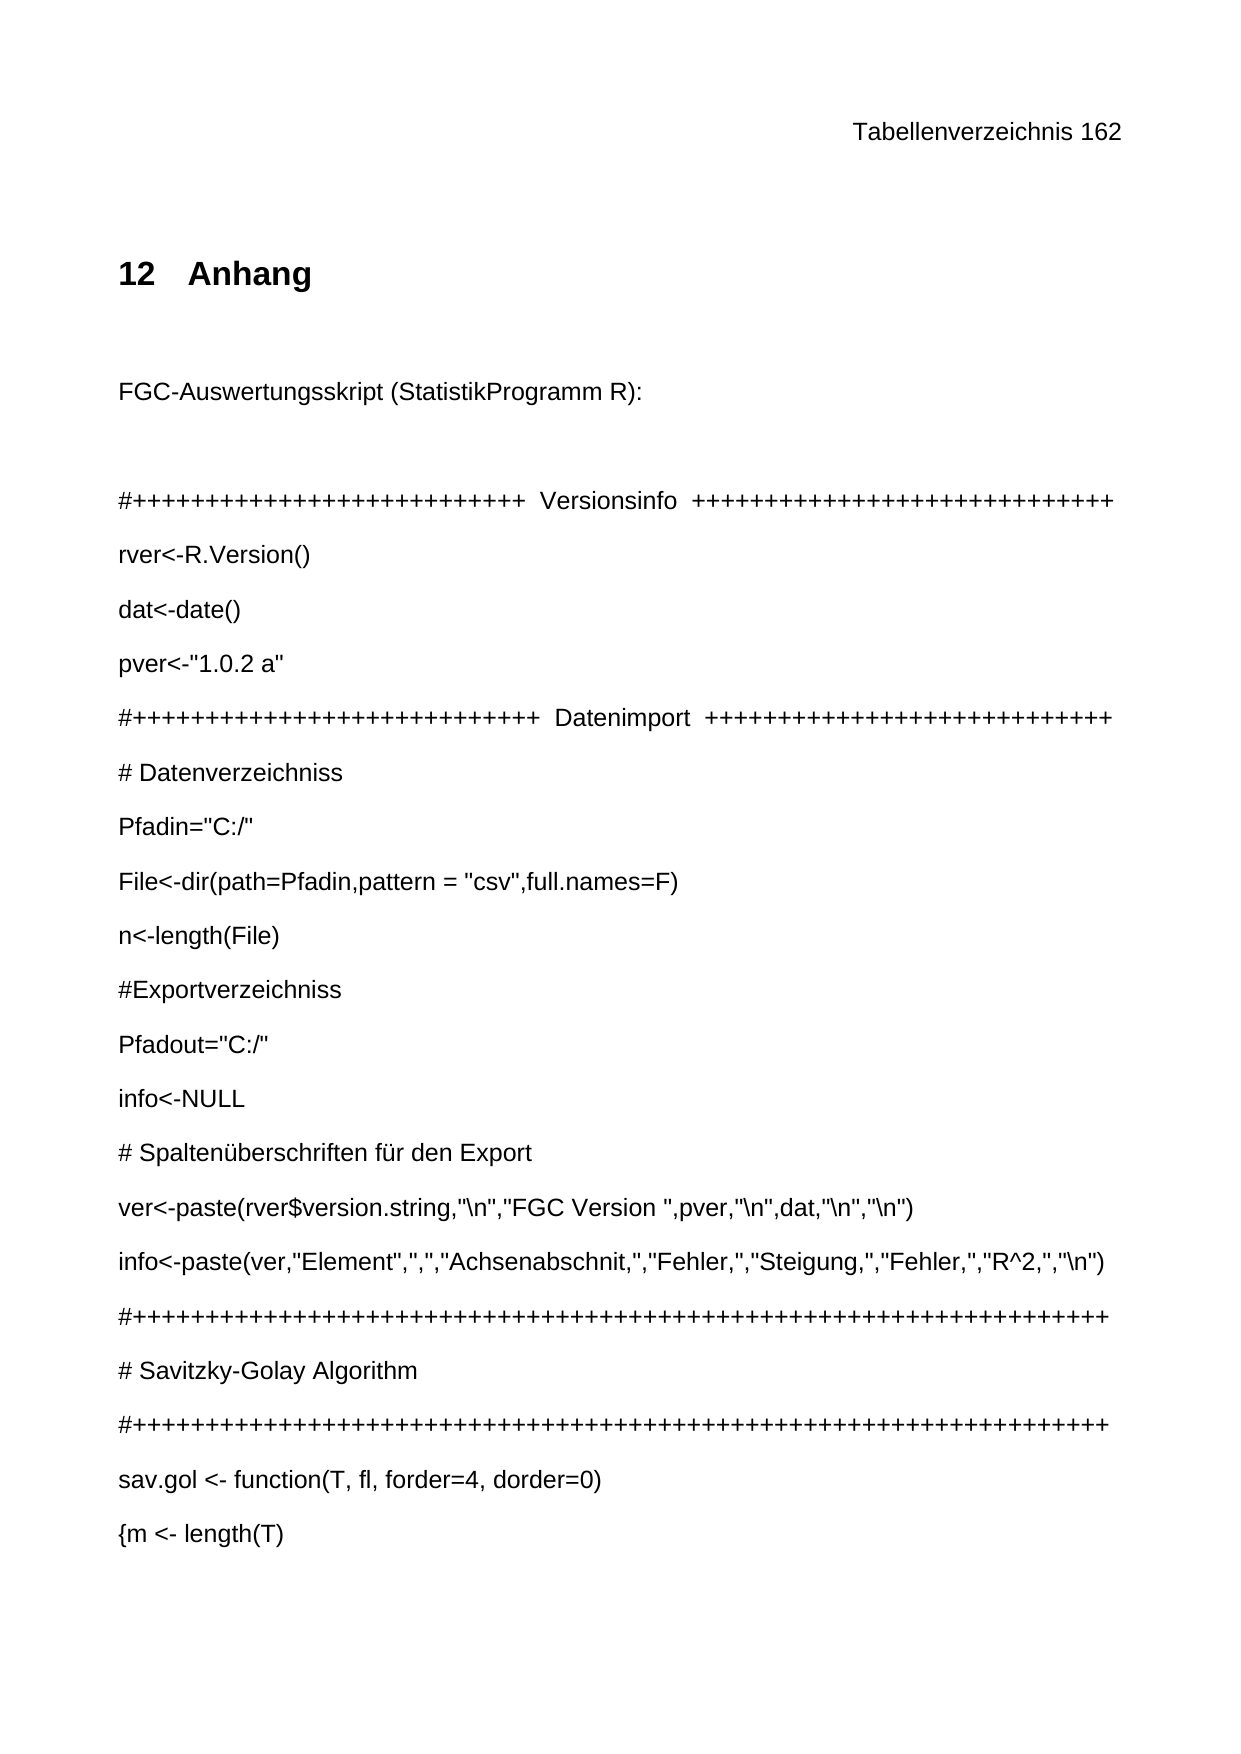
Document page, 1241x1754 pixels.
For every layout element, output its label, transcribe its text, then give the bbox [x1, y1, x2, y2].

text n<-length(File) [118, 922, 1122, 950]
text rver<-R.Version() [118, 541, 1122, 569]
text #Exportverzeichniss [118, 976, 1122, 1004]
text Pfadout="C:/" [118, 1031, 1122, 1058]
text info<-NULL [118, 1085, 1122, 1113]
text #+++++++++++++++++++++++++++ Versionsinfo +++++++++++++++++++++++++++++ [118, 487, 1122, 515]
subtitle Anhang [118, 255, 1122, 292]
text ver<-paste(rver$version.string,"\n","FGC Version ",pver,"\n",dat,"\n","\n") [118, 1194, 1122, 1222]
text #+++++++++++++++++++++++++++++++++++++++++++++++++++++++++++++++++++ [118, 1302, 1122, 1330]
text #+++++++++++++++++++++++++++++++++++++++++++++++++++++++++++++++++++ [118, 1411, 1122, 1439]
text File<-dir(path=Pfadin,pattern = "csv",full.names=F) [118, 867, 1122, 895]
text sav.gol <- function(T, fl, forder=4, dorder=0) [118, 1466, 1122, 1493]
text FGC-Auswertungsskript (StatistikProgramm R): [118, 378, 1122, 406]
text #++++++++++++++++++++++++++++ Datenimport ++++++++++++++++++++++++++++ [118, 704, 1122, 732]
text # Spaltenüberschriften für den Export [118, 1139, 1122, 1167]
text Pfadin="C:/" [118, 813, 1122, 841]
text {m <- length(T) [118, 1520, 1122, 1548]
text # Savitzky-Golay Algorithm [118, 1357, 1122, 1385]
text dat<-date() [118, 596, 1122, 623]
text # Datenverzeichniss [118, 759, 1122, 787]
text pver<-"1.0.2 a" [118, 650, 1122, 678]
text info<-paste(ver,"Element",",","Achsenabschnit,","Fehler,","Steigung,","Fehler,","R^2,","\n") [118, 1248, 1122, 1276]
